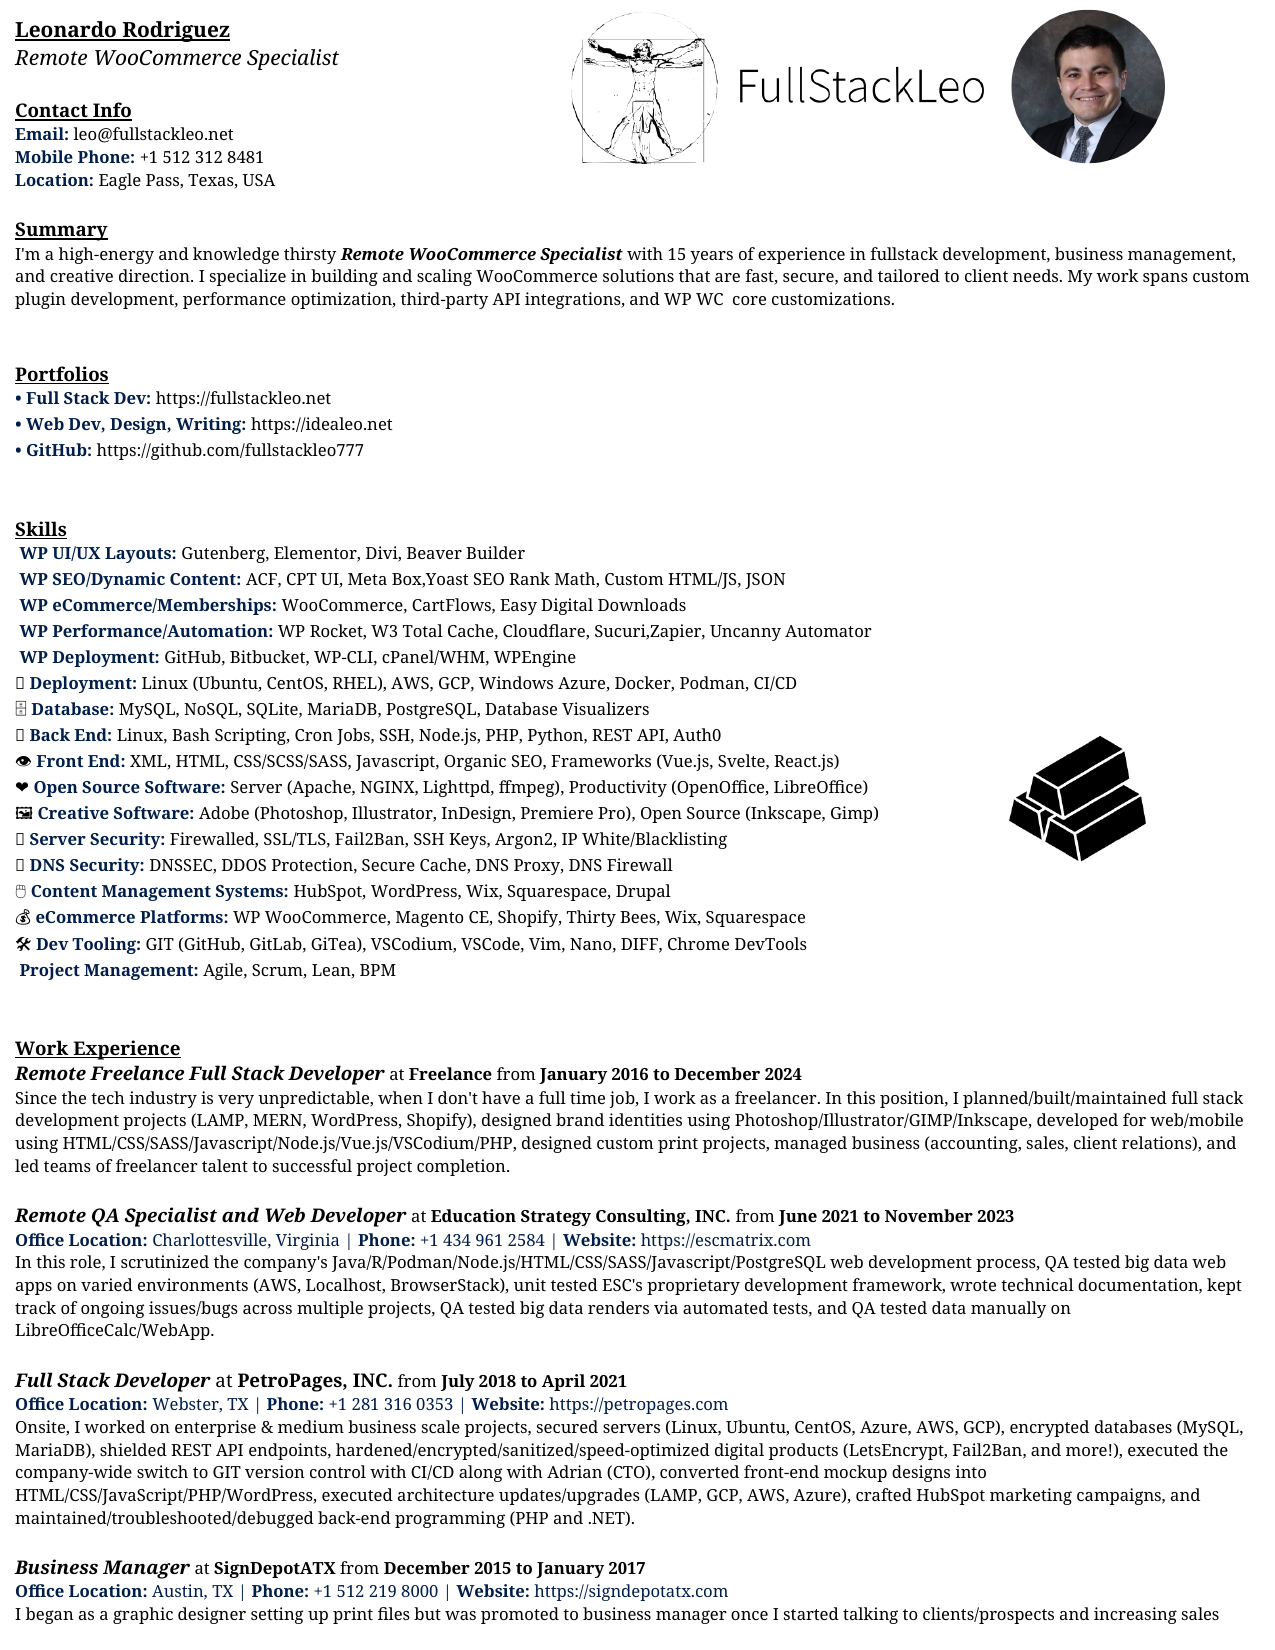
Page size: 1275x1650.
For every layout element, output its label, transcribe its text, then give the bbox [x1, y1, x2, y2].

text ❤️ Open Source Software: Server (Apache, NGINX, Lighttpd, ffmpeg), Productivity (OpenOffice, LibreOffice) [15, 776, 992, 798]
text [1163, 802, 1260, 824]
text [1163, 750, 1260, 772]
text 🛠️ Dev Tooling: GIT (GitHub, GitLab, GiTea), VSCodium, VSCode, Vim, Nano, DIFF, Chrome DevTools [15, 932, 1260, 955]
text 🌐 Deployment: Linux (Ubuntu, CentOS, RHEL), AWS, GCP, Windows Azure, Docker, Podman, CI/CD [15, 672, 1260, 694]
text 💰 eCommerce Platforms: WP WooCommerce, Magento CE, Shopify, Thirty Bees, Wix, Squarespace [15, 906, 1260, 929]
text Mobile Phone: +1 512 312 8481 [15, 146, 1260, 168]
text Onsite, I worked on enterprise & medium business scale projects, secured servers (Linux, Ubuntu, CentOS, Azure, AWS, GCP), encrypted databases (MySQL, MariaDB), shielded REST API endpoints, hardened/encrypted/sanitized/speed-optimized digital products (LetsEncrypt, Fail2Ban, and more!), executed the company-wide switch to GIT version control with CI/CD along with Adrian (CTO), converted front-end mockup designs into HTML/CSS/JavaScript/PHP/WordPress, executed architecture updates/upgrades (LAMP, GCP, AWS, Azure), crafted HubSpot marketing campaigns, and maintained/troubleshooted/debugged back-end programming (PHP and .NET). [15, 1415, 1260, 1529]
text Summary [15, 217, 1260, 242]
text • Full Stack Dev: https://fullstackleo.net [15, 387, 1260, 409]
text Work Experience [15, 1035, 1260, 1061]
text [986, 15, 1010, 43]
text I began as a graphic designer setting up print files but was promoted to business manager once I started talking to clients/prospects and increasing sales [15, 1603, 1260, 1625]
text 👨‍💻 WP UI/UX Layouts: Gutenberg, Elementor, Divi, Beaver Builder [15, 541, 1260, 564]
text 🗄️ Database: MySQL, NoSQL, SQLite, MariaDB, PostgreSQL, Database Visualizers [15, 698, 1260, 720]
text 👨‍💼 Project Management: Agile, Scrum, Lean, BPM [15, 958, 1260, 981]
text [1163, 776, 1260, 798]
text Remote WooCommerce Specialist [15, 43, 569, 72]
text In this role, I scrutinized the company's Java/R/Podman/Node.js/HTML/CSS/SASS/Javascript/PostgreSQL web development process, QA tested big data web apps on varied environments (AWS, Localhost, BrowserStack), unit tested ESC's proprietary development framework, wrote technical documentation, kept track of ongoing issues/bugs across multiple projects, QA tested big data renders via automated tests, and QA tested data manually on LibreOfficeCalc/WebApp. [15, 1251, 1260, 1342]
text [1167, 43, 1260, 72]
text Remote QA Specialist and Web Developer at Education Strategy Consulting, INC. from June 2021 to November 2023 [15, 1203, 1260, 1228]
text Skills [15, 516, 1260, 541]
text Email: leo@fullstackleo.net [15, 123, 569, 146]
text [1163, 854, 1260, 877]
text 🔐 Server Security: Firewalled, SSL/TLS, Fail2Ban, SSH Keys, Argon2, IP White/Blacklisting [15, 828, 992, 851]
text Location: Eagle Pass, Texas, USA [15, 168, 1260, 191]
text Since the tech industry is very unpredictable, when I don't have a full time job, I work as a freelancer. In this position, I planned/built/maintained full stack development projects (LAMP, MERN, WordPress, Shopify), designed brand identities using Photoshop/Illustrator/GIMP/Inkscape, developed for web/mobile using HTML/CSS/SASS/Javascript/Node.js/Vue.js/VSCodium/PHP, designed custom print projects, managed business (accounting, sales, client relations), and led teams of freelancer talent to successful project completion. [15, 1086, 1260, 1177]
text [986, 123, 1010, 146]
text 👨‍💻 WP SEO/Dynamic Content: ACF, CPT UI, Meta Box,Yoast SEO Rank Math, Custom HTML/JS, JSON [15, 567, 1260, 590]
text Portfolios [15, 361, 1260, 387]
picture [569, 10, 986, 165]
text [1163, 724, 1260, 746]
text Office Location: Webster, TX | Phone: +1 281 316 0353 | Website: https://petropages.com [15, 1393, 1260, 1415]
text 🖼️ Creative Software: Adobe (Photoshop, Illustrator, InDesign, Premiere Pro), Open Source (Inkscape, Gimp) [15, 802, 992, 824]
text Full Stack Developer at PetroPages, INC. from July 2018 to April 2021 [15, 1367, 1260, 1393]
text Remote Freelance Full Stack Developer at Freelance from January 2016 to December 2024 [15, 1061, 1260, 1086]
text Contact Info [15, 97, 569, 123]
text 🖱️ Content Management Systems: HubSpot, WordPress, Wix, Squarespace, Drupal [15, 880, 1260, 903]
text [1167, 15, 1260, 43]
text 👨‍💻 WP Deployment: GitHub, Bitbucket, WP-CLI, cPanel/WHM, WPEngine [15, 646, 1260, 668]
text Office Location: Charlottesville, Virginia | Phone: +1 434 961 2584 | Website: https://escmatrix.com [15, 1228, 1260, 1251]
text [1167, 97, 1260, 123]
text 👨‍💻 WP eCommerce/Memberships: WooCommerce, CartFlows, Easy Digital Downloads [15, 593, 1260, 616]
text I'm a high-energy and knowledge thirsty Remote WooCommerce Specialist with 15 years of experience in fullstack development, business management, and creative direction. I specialize in building and scaling WooCommerce solutions that are fast, secure, and tailored to client needs. My work spans custom plugin development, performance optimization, third-party API integrations, and WP WC core customizations. [15, 242, 1260, 310]
text [986, 97, 1010, 123]
text Business Manager at SignDepotATX from December 2015 to January 2017 [15, 1554, 1260, 1580]
picture [1010, 8, 1167, 165]
text • Web Dev, Design, Writing: https://idealeo.net [15, 413, 1260, 436]
text 👨‍💻 WP Performance/Automation: WP Rocket, W3 Total Cache, Cloudflare, Sucuri,Zapier, Uncanny Automator [15, 619, 1260, 642]
text Office Location: Austin, TX | Phone: +1 512 219 8000 | Website: https://signdepotatx.com [15, 1580, 1260, 1603]
text [1163, 828, 1260, 851]
text 👁️ Front End: XML, HTML, CSS/SCSS/SASS, Javascript, Organic SEO, Frameworks (Vue.js, Svelte, React.js) [15, 750, 992, 772]
picture [992, 713, 1163, 884]
text 🧠 Back End: Linux, Bash Scripting, Cron Jobs, SSH, Node.js, PHP, Python, REST API, Auth0 [15, 724, 992, 746]
text 🔑 DNS Security: DNSSEC, DDOS Protection, Secure Cache, DNS Proxy, DNS Firewall [15, 854, 992, 877]
text [986, 43, 1010, 72]
text • GitHub: https://github.com/fullstackleo777 [15, 439, 1260, 462]
text Leonardo Rodriguez [15, 15, 569, 43]
text [1167, 123, 1260, 146]
